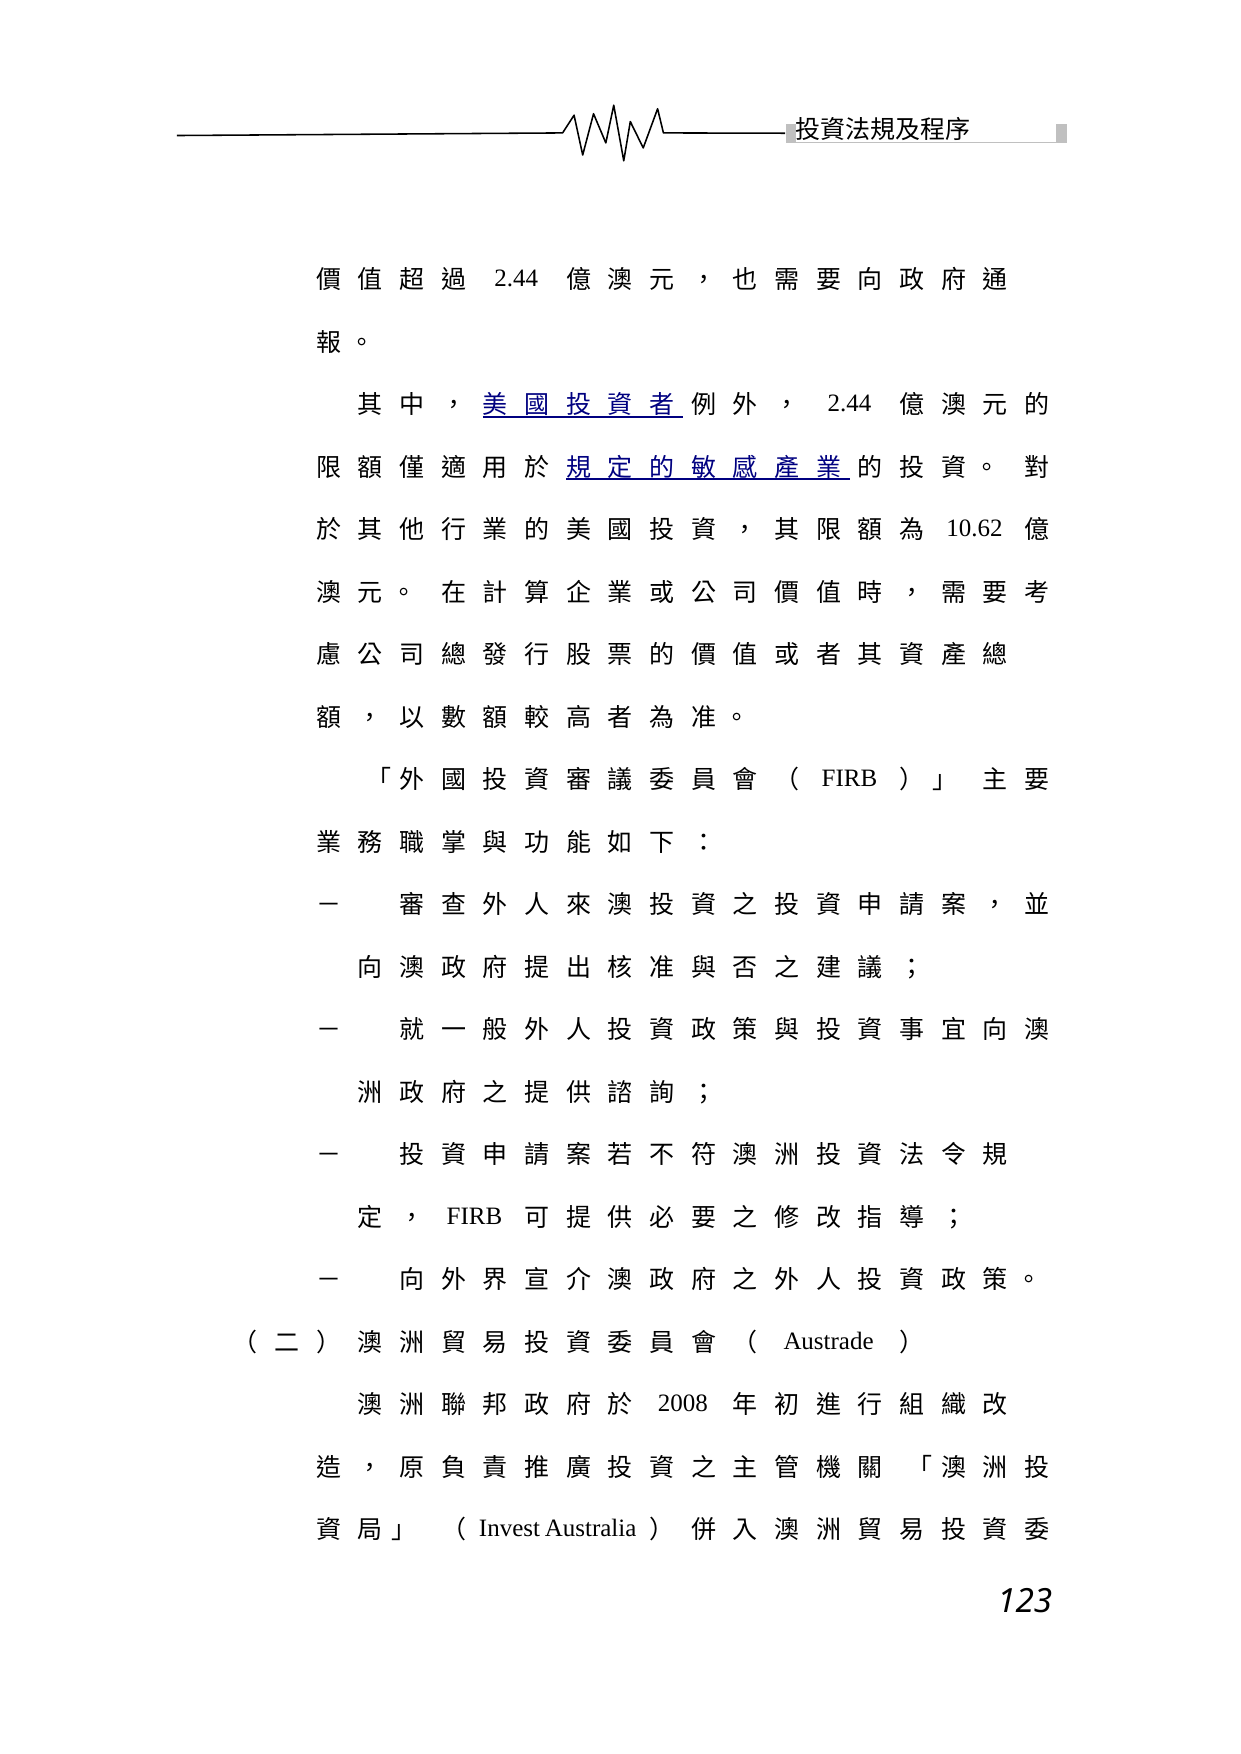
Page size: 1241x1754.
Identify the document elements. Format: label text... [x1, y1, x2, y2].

text （二）澳洲貿易投資委員會（Austrade） [207, 1299, 1058, 1361]
text － 投資申請案若不符澳洲投資法令規定，FIRB可提供必要之修改指導； [281, 1111, 1058, 1236]
text 價值超過2.44億澳元，也需要向政府通報。 [281, 236, 1058, 361]
text 「外國投資審議委員會（FIRB）」主要業務職掌與功能如下： [281, 736, 1058, 861]
text － 就一般外人投資政策與投資事宜向澳洲政府之提供諮詢； [281, 986, 1058, 1111]
text 其中，美國投資者例外，2.44億澳元的限額僅適用於規定的敏感產業的投資。對於其他行業的美國投資，其限額為10.62億澳元。在計算企業或公司價值時，需要考慮公司總發行股票的價值或者其資產總額，以數額較高者為准。 [281, 361, 1058, 736]
text － 審查外人來澳投資之投資申請案，並向澳政府提出核准與否之建議； [281, 861, 1058, 986]
text 澳洲聯邦政府於2008年初進行組織改造，原負責推廣投資之主管機關「澳洲投資局」（Invest Australia）併入澳洲貿易投資委 [281, 1361, 1058, 1549]
text － 向外界宣介澳政府之外人投資政策。 [281, 1236, 1058, 1299]
